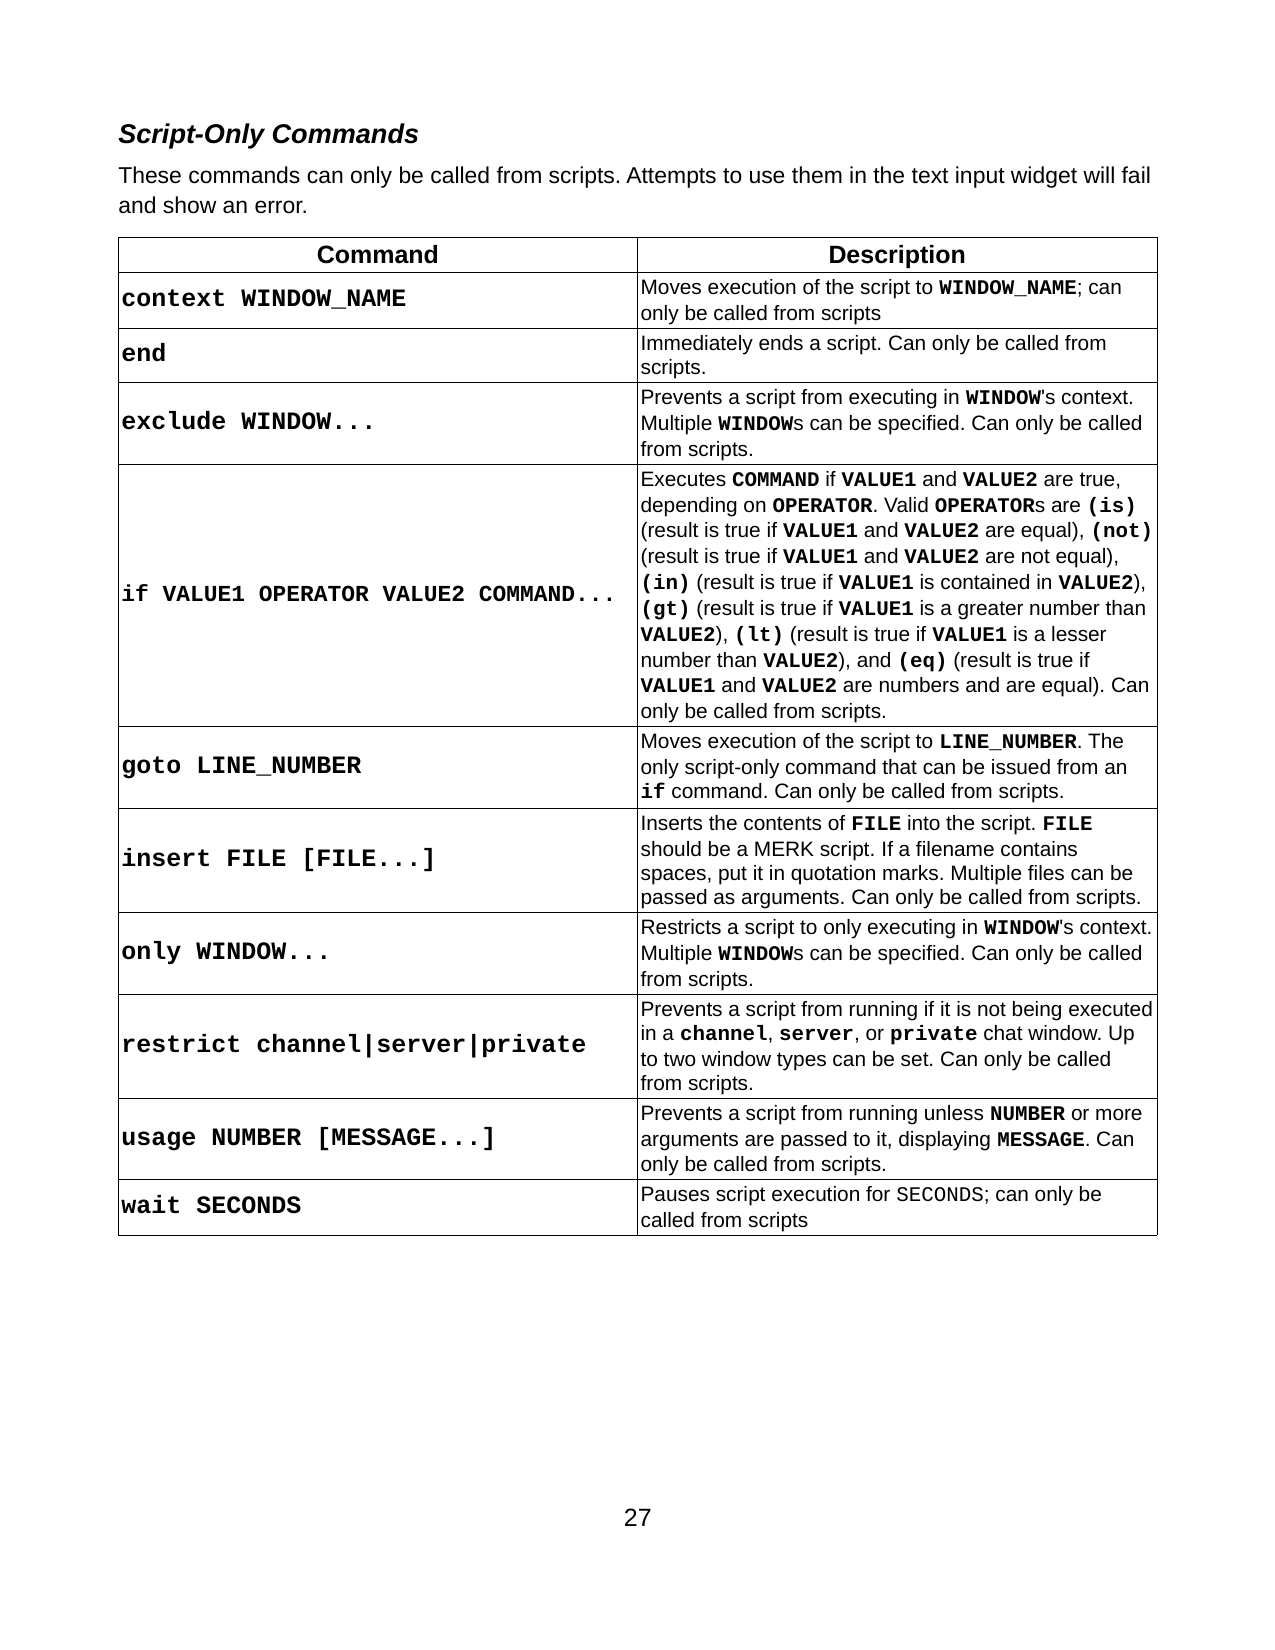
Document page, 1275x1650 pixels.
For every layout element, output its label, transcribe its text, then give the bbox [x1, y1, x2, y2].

table_cell usage NUMBER [MESSAGE...] [119, 1099, 637, 1179]
subtitle Script-Only Commands [118, 118, 1157, 149]
table_cell Pauses script execution for SECONDS; can only be called from scripts [638, 1180, 1157, 1235]
table_header Command [119, 238, 637, 272]
table_cell goto LINE_NUMBER [119, 727, 637, 808]
table_cell restrict channel|server|private [119, 995, 637, 1097]
table_cell only WINDOW... [119, 913, 637, 993]
text These commands can only be called from scripts. Attempts to use them in the text input widget will fail and show an error. [118, 162, 1157, 218]
table_cell Prevents a script from running unless NUMBER or more arguments are passed to it, displaying MESSAGE. Can only be called from scripts. [638, 1099, 1157, 1179]
table_cell Executes COMMAND if VALUE1 and VALUE2 are true, depending on OPERATOR. Valid OPERATORs are (is) (result is true if VALUE1 and VALUE2 are equal), (not) (result is true if VALUE1 and VALUE2 are not equal), (in) (result is true if VALUE1 is contained in VALUE2), (gt) (result is true if VALUE1 is a greater number than VALUE2), (lt) (result is true if VALUE1 is a lesser number than VALUE2), and (eq) (result is true if VALUE1 and VALUE2 are numbers and are equal). Can only be called from scripts. [638, 465, 1157, 726]
table_cell Inserts the contents of FILE into the script. FILE should be a MERK script. If a filename contains spaces, put it in quotation marks. Multiple files can be passed as arguments. Can only be called from scripts. [638, 809, 1157, 912]
table_cell Prevents a script from executing in WINDOW's context. Multiple WINDOWs can be specified. Can only be called from scripts. [638, 383, 1157, 463]
table_cell context WINDOW_NAME [119, 273, 637, 328]
table_cell end [119, 329, 637, 382]
table_cell wait SECONDS [119, 1180, 637, 1235]
table_cell Moves execution of the script to LINE_NUMBER. The only script-only command that can be issued from an if command. Can only be called from scripts. [638, 727, 1157, 808]
table_cell Prevents a script from running if it is not being executed in a channel, server, or private chat window. Up to two window types can be set. Can only be called from scripts. [638, 995, 1157, 1097]
table_cell Immediately ends a script. Can only be called from scripts. [638, 329, 1157, 382]
table_cell insert FILE [FILE...] [119, 809, 637, 912]
table_header Description [638, 238, 1157, 272]
table_cell if VALUE1 OPERATOR VALUE2 COMMAND... [119, 465, 637, 726]
table_cell exclude WINDOW... [119, 383, 637, 463]
table_cell Moves execution of the script to WINDOW_NAME; can only be called from scripts [638, 273, 1157, 328]
table_cell Restricts a script to only executing in WINDOW's context. Multiple WINDOWs can be specified. Can only be called from scripts. [638, 913, 1157, 993]
